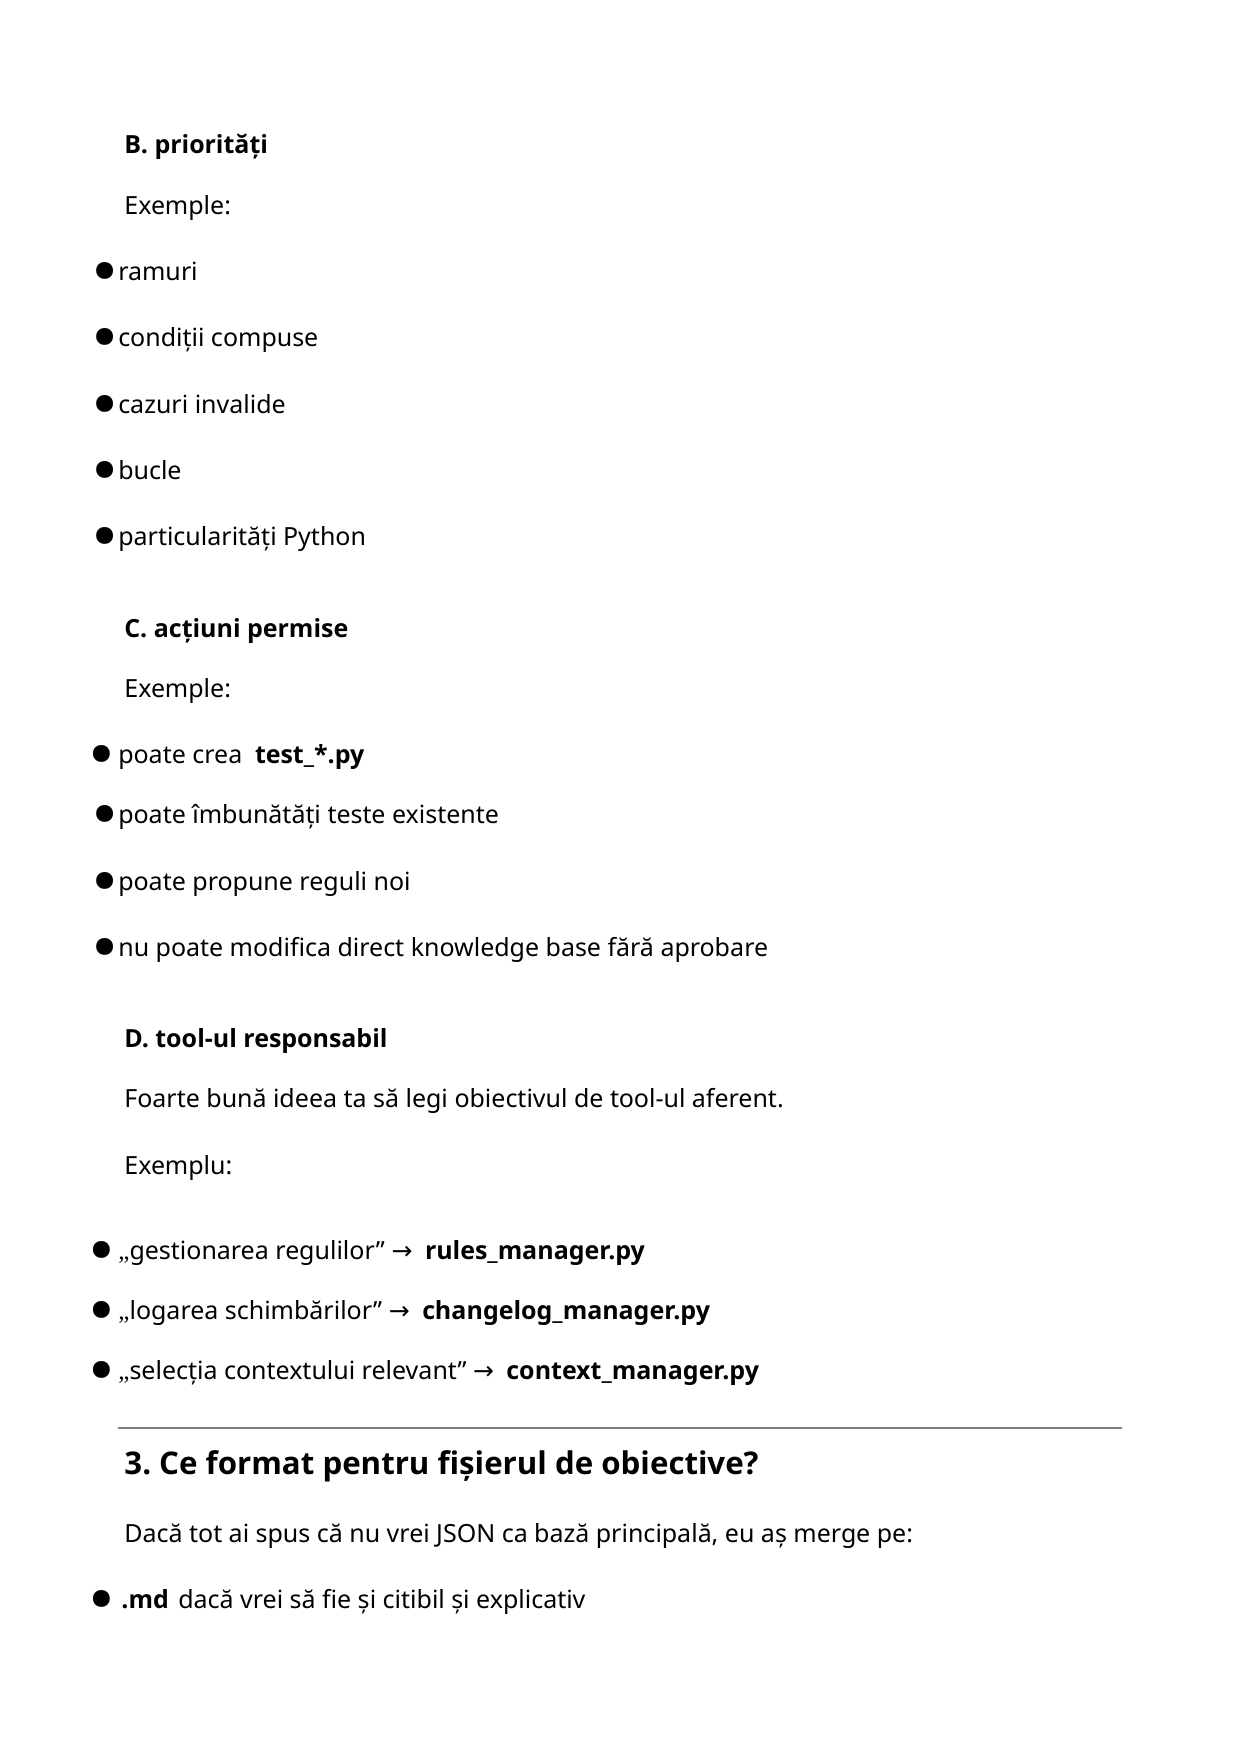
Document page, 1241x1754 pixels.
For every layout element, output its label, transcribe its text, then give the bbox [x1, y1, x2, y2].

list poate propune reguli noi [119, 857, 1122, 900]
list condiții compuse [119, 314, 1122, 357]
list bucle [119, 447, 1122, 490]
text Exemple: [119, 181, 1122, 224]
subtitle D. tool-ul responsabil [119, 1015, 1122, 1058]
list particularități Python [119, 513, 1122, 556]
list „logarea schimbărilor” → changelog_manager.py [119, 1287, 1122, 1330]
list poate îmbunătăți teste existente [119, 791, 1122, 834]
list nu poate modifica direct knowledge base fără aprobare [119, 924, 1122, 967]
subtitle C. acțiuni permise [119, 604, 1122, 647]
text Exemple: [119, 664, 1122, 708]
list „gestionarea regulilor” → rules_manager.py [119, 1227, 1122, 1270]
text Dacă tot ai spus că nu vrei JSON ca bază principală, eu aș merge pe: [119, 1509, 1122, 1552]
text Foarte bună ideea ta să legi obiectivul de tool-ul aferent. [119, 1075, 1122, 1118]
list poate crea test_*.py [119, 731, 1122, 774]
list „selecția contextului relevant” → context_manager.py [119, 1347, 1122, 1393]
subtitle B. priorități [119, 122, 1122, 164]
list cazuri invalide [119, 380, 1122, 423]
subtitle 3. Ce format pentru fișierul de obiective? [119, 1436, 1122, 1487]
list ramuri [119, 248, 1122, 291]
list .md dacă vrei să fie și citibil și explicativ [119, 1576, 1122, 1621]
text Exemplu: [119, 1141, 1122, 1184]
